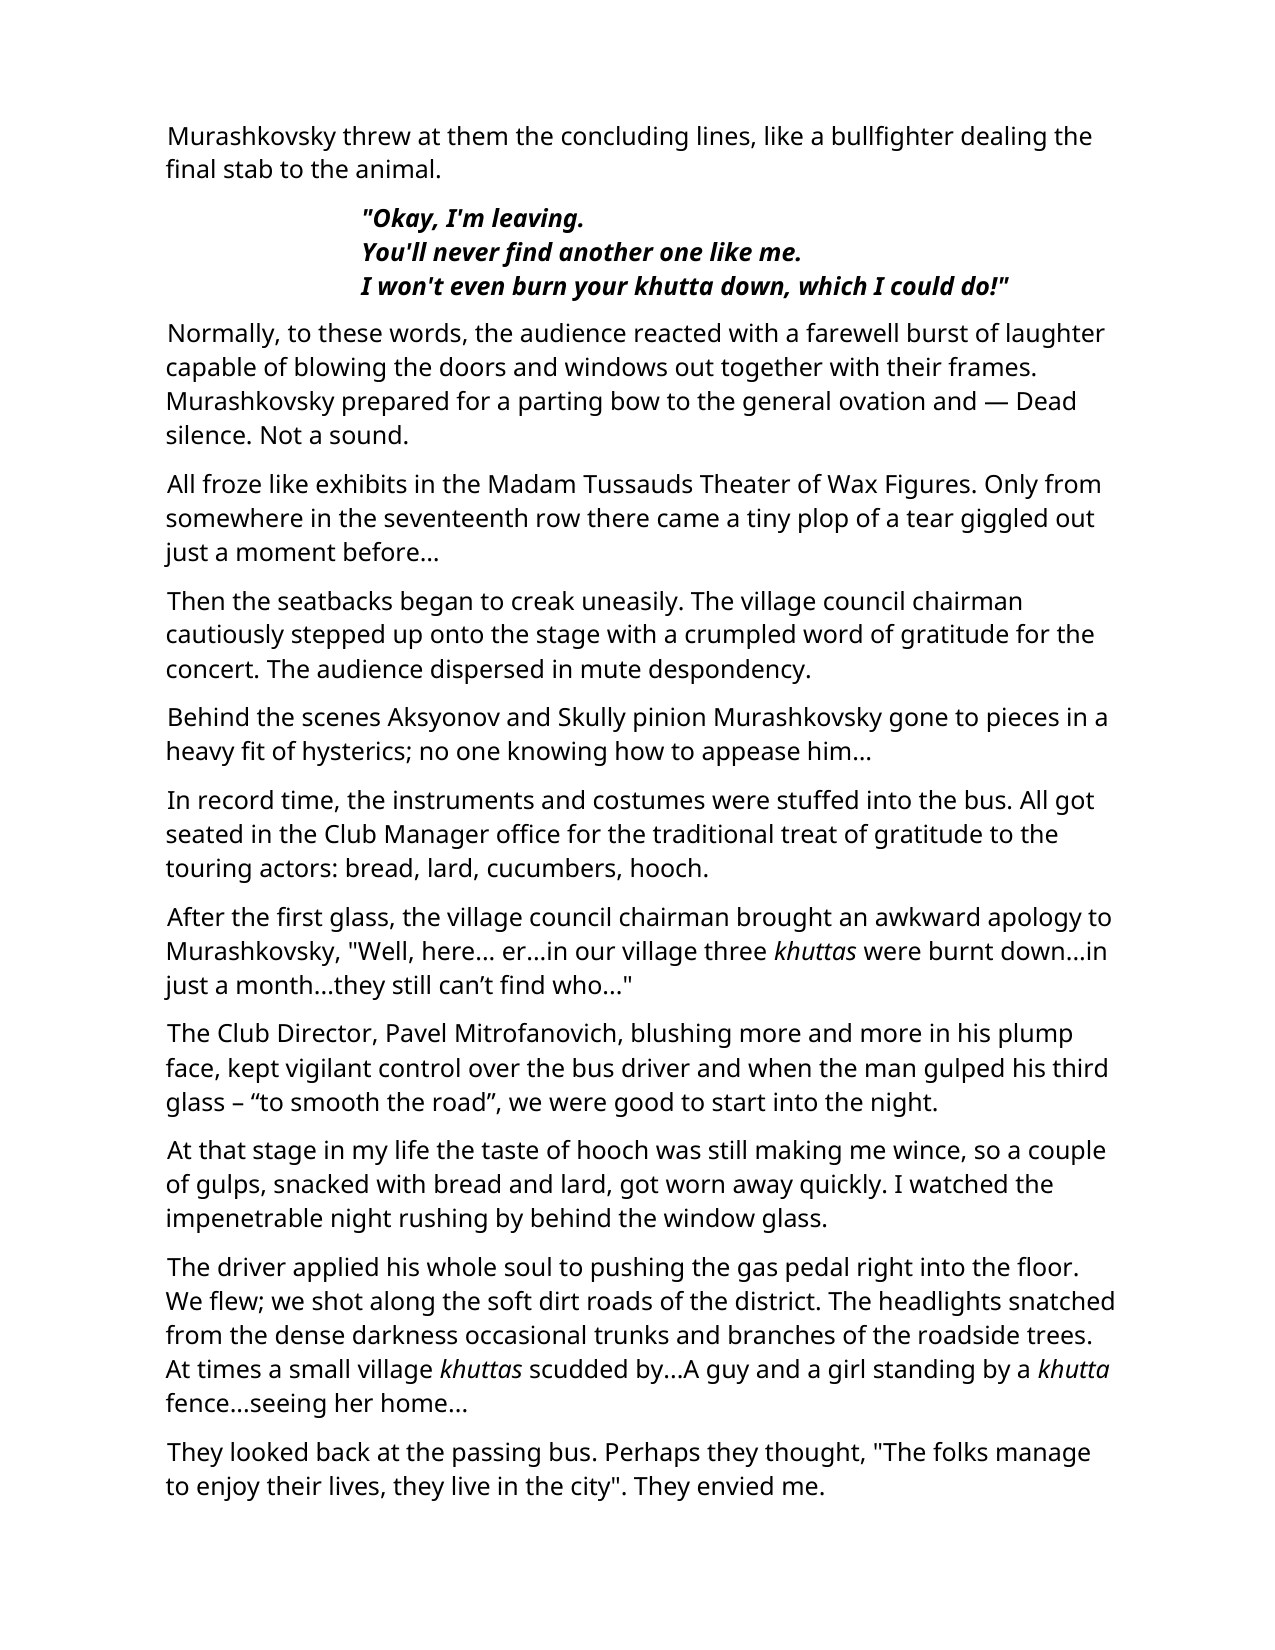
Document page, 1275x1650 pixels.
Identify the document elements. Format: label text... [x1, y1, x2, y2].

text You'll never find another one like me. [286, 235, 1118, 269]
text At that stage in my life the taste of hooch was still making me wince, so a couple of gulps, snacked with bread and lard, got worn away quickly. I watched the impenetrable night rushing by behind the window glass. [165, 1133, 1118, 1235]
text "Okay, I'm leaving. [286, 201, 1118, 235]
text Behind the scenes Aksyonov and Skully pinion Murashkovsky gone to pieces in a heavy fit of hysterics; no one knowing how to appease him… [165, 700, 1118, 768]
text Murashkovsky threw at them the concluding lines, like a bullfighter dealing the final stab to the animal. [165, 118, 1118, 186]
text The driver applied his whole soul to pushing the gas pedal right into the floor. We flew; we shot along the soft dirt roads of the district. The headlights snatched from the dense darkness occasional trunks and branches of the roadside trees. At times a small village khuttas scudded by...A guy and a girl standing by a khutta fence...seeing her home... [165, 1250, 1118, 1420]
text In record time, the instruments and costumes were stuffed into the bus. All got seated in the Club Manager office for the traditional treat of gratitude to the touring actors: bread, lard, cucumbers, hooch. [165, 783, 1118, 885]
text They looked back at the passing bus. Perhaps they thought, "The folks manage to enjoy their lives, they live in the city". They envied me. [165, 1434, 1118, 1503]
text Normally, to these words, the audience reacted with a farewell burst of laughter capable of blowing the doors and windows out together with their frames. Murashkovsky prepared for a parting bow to the general ovation and — Dead silence. Not a sound. [165, 316, 1118, 452]
text The Club Director, Pavel Mitrofanovich, blushing more and more in his plump face, kept vigilant control over the bus driver and when the man gulped his third glass – “to smooth the road”, we were good to start into the night. [165, 1016, 1118, 1118]
text All froze like exhibits in the Madam Tussauds Theater of Wax Figures. Only from somewhere in the seventeenth row there came a tiny plop of a tear giggled out just a moment before… [165, 466, 1118, 568]
text I won't even burn your khutta down, which I could do!" [286, 269, 1118, 303]
text Then the seatbacks began to creak uneasily. The village council chairman cautiously stepped up onto the stage with a crumpled word of gratitude for the concert. The audience dispersed in mute despondency. [165, 583, 1118, 685]
text After the first glass, the village council chairman brought an awkward apology to Murashkovsky, "Well, here... er...in our village three khuttas were burnt down...in just a month...they still can’t find who..." [165, 899, 1118, 1002]
